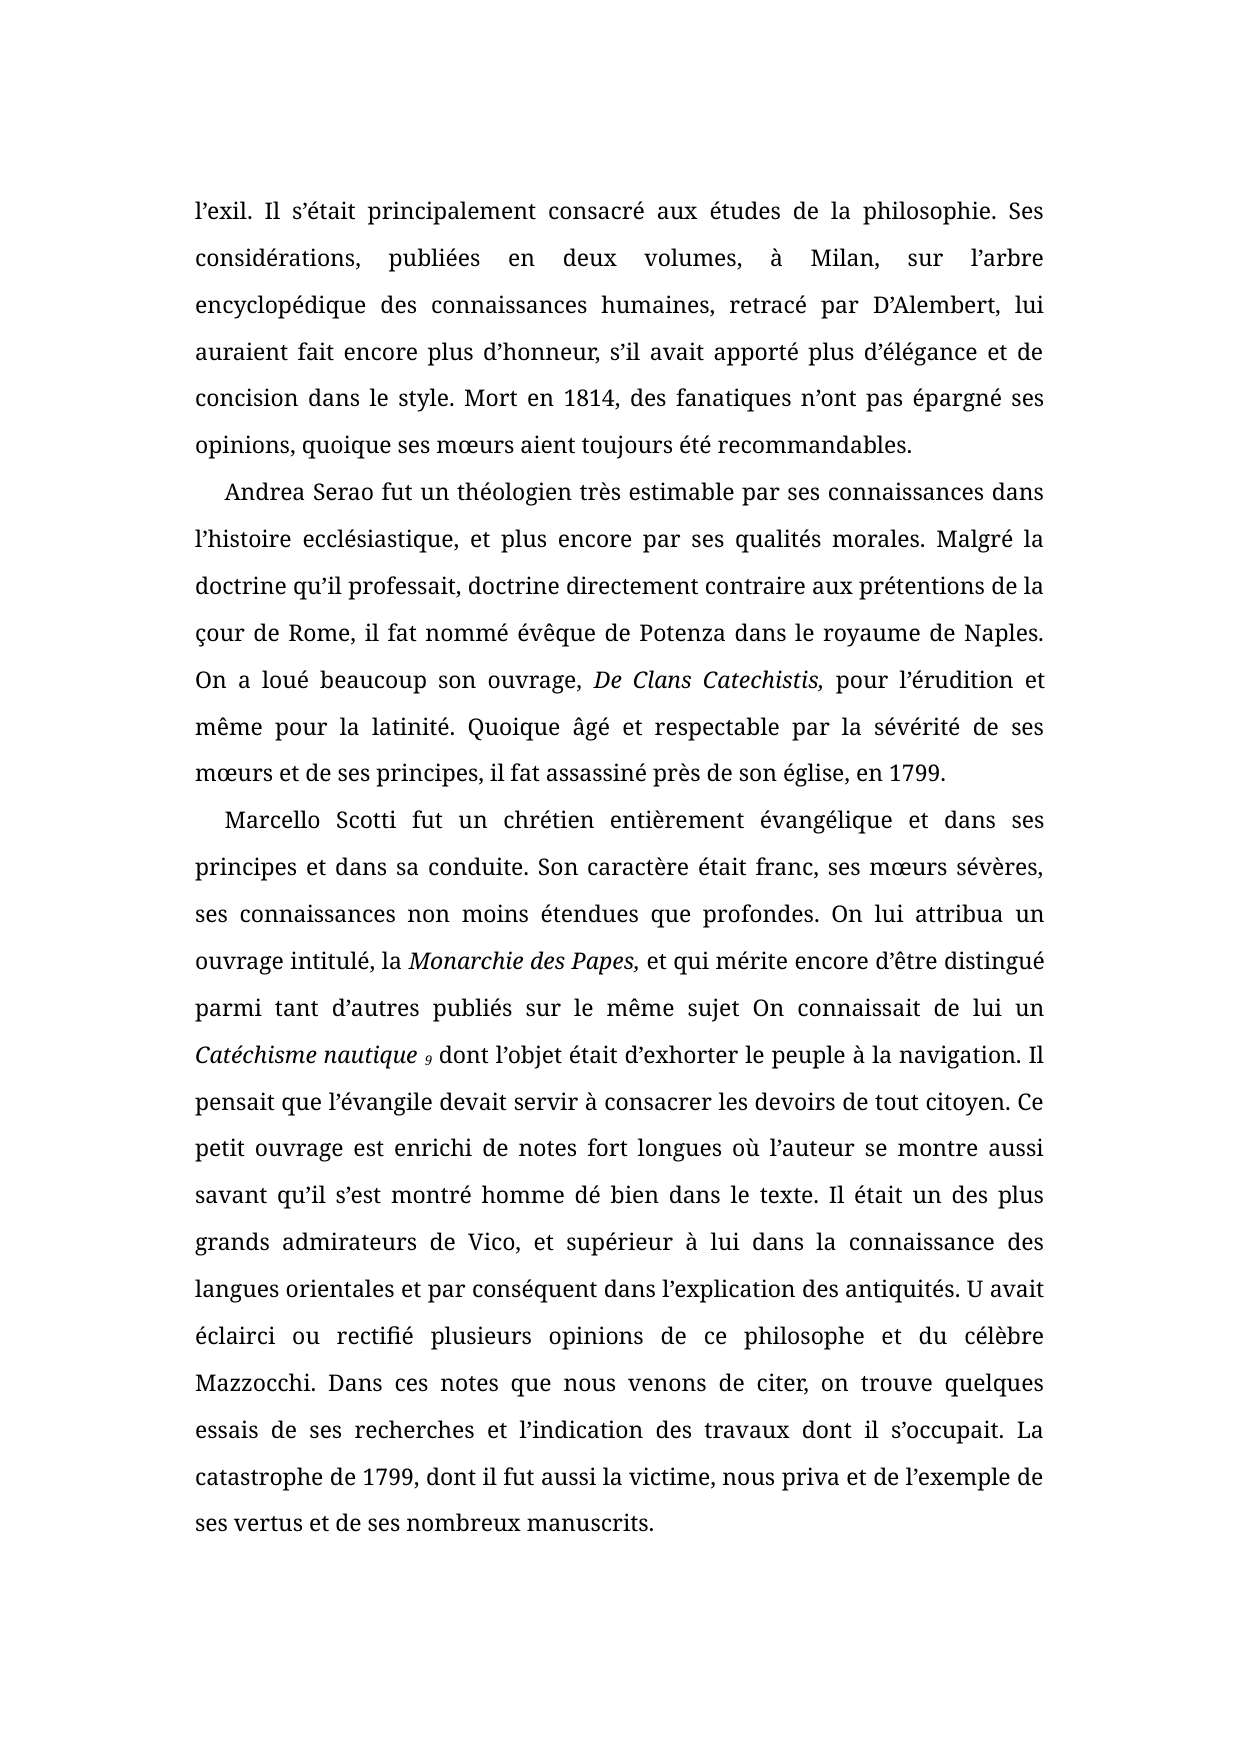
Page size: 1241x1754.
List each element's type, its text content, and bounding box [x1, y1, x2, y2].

text l’exil. Il s’était principalement consacré aux études de la philosophie. Ses considérations, publiées en deux volumes, à Milan, sur l’arbre encyclopédique des connaissances humaines, retracé par D’Alembert, lui auraient fait encore plus d’honneur, s’il avait apporté plus d’élégance et de concision dans le style. Mort en 1814, des fanatiques n’ont pas épargné ses opinions, quoique ses mœurs aient toujours été recommandables. [195, 195, 1045, 461]
text Marcello Scotti fut un chrétien entièrement évangélique et dans ses principes et dans sa conduite. Son caractère était franc, ses mœurs sévères, ses connaissances non moins étendues que profondes. On lui attribua un ouvrage intitulé, la Monarchie des Papes, et qui mérite encore d’être distingué parmi tant d’autres publiés sur le même sujet On connaissait de lui un Catéchisme nautique 9 dont l’objet était d’exhorter le peuple à la navigation. Il pensait que l’évangile devait servir à consacrer les devoirs de tout citoyen. Ce petit ouvrage est enrichi de notes fort longues où l’auteur se montre aussi savant qu’il s’est montré homme dé bien dans le texte. Il était un des plus grands admirateurs de Vico, et supérieur à lui dans la connaissance des langues orientales et par conséquent dans l’explication des antiquités. U avait éclairci ou rectifié plusieurs opinions de ce philosophe et du célèbre Mazzocchi. Dans ces notes que nous venons de citer, on trouve quelques essais de ses recherches et l’indication des travaux dont il s’occupait. La catastrophe de 1799, dont il fut aussi la victime, nous priva et de l’exemple de ses vertus et de ses nombreux manuscrits. [195, 804, 1045, 1539]
text Andrea Serao fut un théologien très estimable par ses connaissances dans l’histoire ecclésiastique, et plus encore par ses qualités morales. Malgré la doctrine qu’il professait, doctrine directement contraire aux prétentions de la çour de Rome, il fat nommé évêque de Potenza dans le royaume de Naples. On a loué beaucoup son ouvrage, De Clans Catechistis, pour l’érudition et même pour la latinité. Quoique âgé et respectable par la sévérité de ses mœurs et de ses principes, il fat assassiné près de son église, en 1799. [195, 476, 1045, 789]
